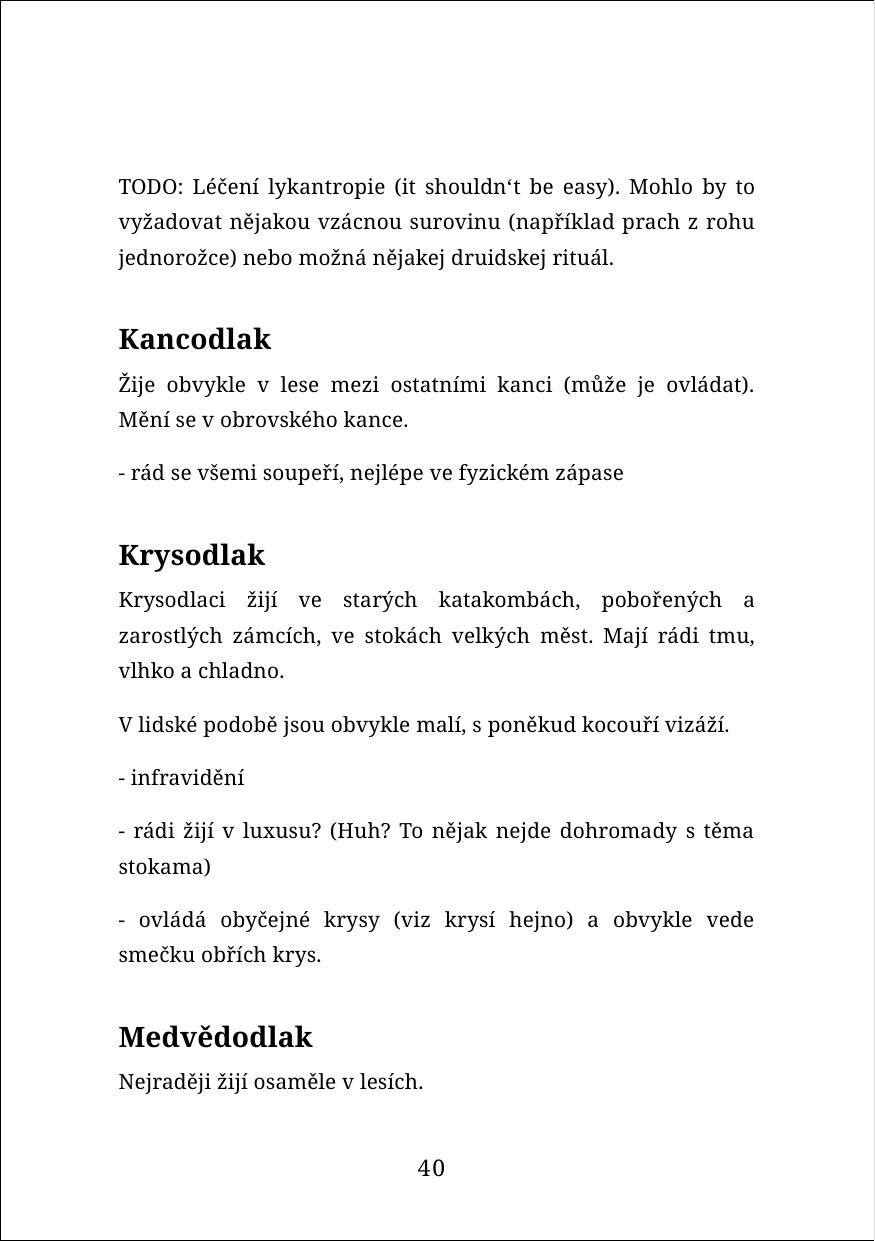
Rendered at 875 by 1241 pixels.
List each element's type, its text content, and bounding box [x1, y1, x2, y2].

subtitle Kancodlak [118, 320, 756, 358]
text - rád se všemi soupeří, nejlépe ve fyzickém zápase [118, 458, 756, 487]
text TODO: Léčení lykantropie (it shouldn‘t be easy). Mohlo by to vyžadovat nějakou vzácnou surovinu (například prach z rohu jednorožce) nebo možná nějakej druidskej rituál. [118, 172, 756, 271]
text Krysodlaci žijí ve starých katakombách, pobořených a zarostlých zámcích, ve stokách velkých měst. Mají rádi tmu, vlhko a chladno. [118, 586, 756, 685]
text - ovládá obyčejné krysy (viz krysí hejno) a obvykle vede smečku obřích krys. [118, 905, 756, 969]
text - infravidění [118, 763, 756, 791]
subtitle Medvědodlak [118, 1017, 756, 1056]
text - rádi žijí v luxusu? (Huh? To nějak nejde dohromady s těma stokama) [118, 816, 756, 880]
subtitle Krysodlak [118, 535, 756, 574]
text V lidské podobě jsou obvykle malí, s poněkud kocouří vizáží. [118, 710, 756, 738]
text Nejraději žijí osaměle v lesích. [118, 1067, 756, 1096]
text Žije obvykle v lese mezi ostatními kanci (může je ovládat). Mění se v obrovského kance. [118, 370, 756, 434]
